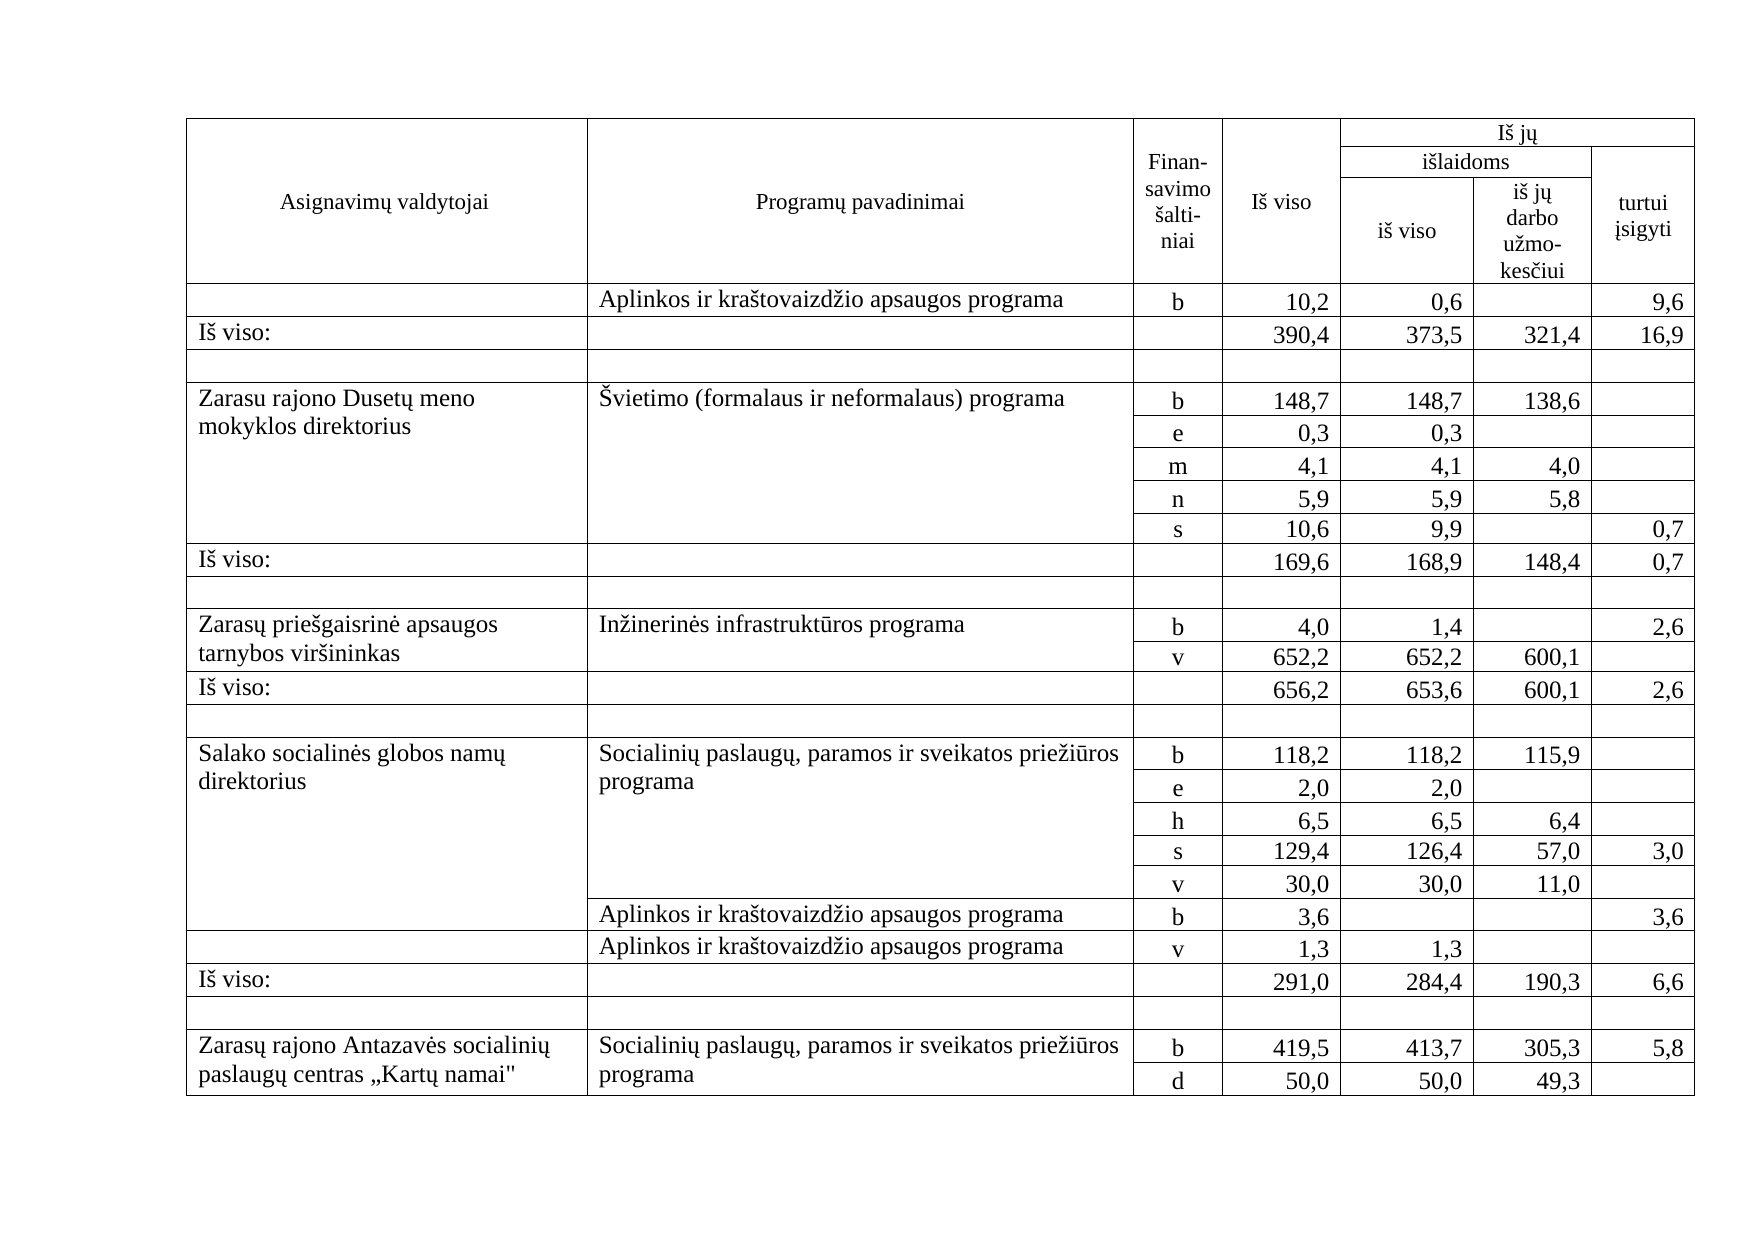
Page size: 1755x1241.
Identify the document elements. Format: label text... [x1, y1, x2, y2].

table_cell 0,6 [1341, 284, 1473, 316]
table_cell [1341, 350, 1473, 382]
table_cell [187, 350, 587, 382]
table_cell 652,2 [1341, 642, 1473, 671]
table_cell [588, 964, 1133, 996]
table_cell 6,5 [1223, 803, 1340, 835]
table_cell 3,6 [1223, 899, 1340, 930]
table_cell [1134, 577, 1222, 608]
table_cell e [1134, 770, 1222, 802]
table_cell 390,4 [1223, 317, 1340, 349]
table_cell 6,4 [1474, 803, 1591, 835]
table_cell 0,7 [1592, 544, 1694, 576]
table_cell 9,9 [1341, 514, 1473, 543]
table_cell [187, 997, 587, 1029]
table_cell 115,9 [1474, 738, 1591, 769]
table_cell 321,4 [1474, 317, 1591, 349]
table_cell turtui įsigyti [1592, 147, 1694, 283]
table_cell [1592, 931, 1694, 963]
table_cell [1474, 705, 1591, 737]
table_cell 1,4 [1341, 609, 1473, 641]
table_cell 291,0 [1223, 964, 1340, 996]
table_cell [187, 705, 587, 737]
table_cell Socialinių paslaugų, paramos ir sveikatos priežiūros programa [588, 738, 1133, 898]
table_cell [1474, 931, 1591, 963]
table_cell [1592, 738, 1694, 769]
table_cell [1592, 770, 1694, 802]
table_cell 1,3 [1341, 931, 1473, 963]
table_cell išlaidoms [1341, 147, 1591, 177]
table_cell [1474, 770, 1591, 802]
table_cell [1134, 350, 1222, 382]
table_cell 50,0 [1341, 1063, 1473, 1094]
table_header Programų pavadinimai [588, 119, 1133, 283]
table_cell 168,9 [1341, 544, 1473, 576]
table_cell 1,3 [1223, 931, 1340, 963]
table_cell 4,1 [1341, 448, 1473, 480]
table_cell 57,0 [1474, 836, 1591, 865]
table_cell [1474, 577, 1591, 608]
table_cell 653,6 [1341, 672, 1473, 704]
table_cell 0,7 [1592, 514, 1694, 543]
table_cell [187, 284, 587, 316]
table_cell [1592, 997, 1694, 1029]
table_cell 2,0 [1223, 770, 1340, 802]
table_cell 49,3 [1474, 1063, 1591, 1094]
table_cell b [1134, 738, 1222, 769]
table_cell [588, 350, 1133, 382]
table_cell 148,4 [1474, 544, 1591, 576]
table_cell Inžinerinės infrastruktūros programa [588, 609, 1133, 671]
table_cell b [1134, 1030, 1222, 1062]
table_cell 600,1 [1474, 672, 1591, 704]
table_cell [1474, 284, 1591, 316]
table_cell 138,6 [1474, 383, 1591, 414]
table_cell [1223, 997, 1340, 1029]
table_cell m [1134, 448, 1222, 480]
table_cell 126,4 [1341, 836, 1473, 865]
table_cell [187, 577, 587, 608]
table_header Iš jų [1341, 119, 1694, 146]
table_cell 190,3 [1474, 964, 1591, 996]
table_cell [1223, 577, 1340, 608]
table_cell Iš viso: [187, 544, 587, 576]
table_cell 16,9 [1592, 317, 1694, 349]
table_cell 3,6 [1592, 899, 1694, 930]
table_cell Iš viso: [187, 672, 587, 704]
table_cell [1341, 997, 1473, 1029]
table_cell [1592, 705, 1694, 737]
table_cell 30,0 [1341, 866, 1473, 898]
table_cell 5,8 [1592, 1030, 1694, 1062]
table_cell 118,2 [1341, 738, 1473, 769]
table_cell [1592, 866, 1694, 898]
table_cell 2,6 [1592, 672, 1694, 704]
table_cell Salako socialinės globos namų direktorius [187, 738, 587, 930]
table_cell Švietimo (formalaus ir neformalaus) programa [588, 383, 1133, 543]
table_cell Zarasu rajono Dusetų meno mokyklos direktorius [187, 383, 587, 543]
table_cell [1592, 448, 1694, 480]
table_cell Iš viso: [187, 964, 587, 996]
table_cell [1474, 416, 1591, 447]
table_cell 2,0 [1341, 770, 1473, 802]
table_cell 656,2 [1223, 672, 1340, 704]
table_cell [588, 317, 1133, 349]
table_cell 0,3 [1341, 416, 1473, 447]
table_cell 413,7 [1341, 1030, 1473, 1062]
table_cell 600,1 [1474, 642, 1591, 671]
table_cell n [1134, 481, 1222, 513]
table_cell 4,0 [1223, 609, 1340, 641]
table_cell d [1134, 1063, 1222, 1094]
table_cell [1341, 705, 1473, 737]
table_cell Iš viso: [187, 317, 587, 349]
table_cell [1592, 1063, 1694, 1094]
table_cell 148,7 [1223, 383, 1340, 414]
table_cell iš jų darbo užmo-kesčiui [1474, 178, 1591, 283]
table_cell Zarasų priešgaisrinė apsaugos tarnybos viršininkas [187, 609, 587, 671]
table_cell 284,4 [1341, 964, 1473, 996]
table_header Iš viso [1223, 119, 1340, 283]
table_cell [1474, 997, 1591, 1029]
table_cell 129,4 [1223, 836, 1340, 865]
table_cell 30,0 [1223, 866, 1340, 898]
table_cell [1223, 705, 1340, 737]
table_cell 4,0 [1474, 448, 1591, 480]
table_cell [1474, 514, 1591, 543]
table_cell [1341, 577, 1473, 608]
table_cell [1134, 317, 1222, 349]
table_cell 5,9 [1223, 481, 1340, 513]
table_cell 373,5 [1341, 317, 1473, 349]
table_cell [1134, 997, 1222, 1029]
table_cell 5,9 [1341, 481, 1473, 513]
table_cell 10,2 [1223, 284, 1340, 316]
table_cell b [1134, 899, 1222, 930]
table_cell [1592, 350, 1694, 382]
table_cell [588, 544, 1133, 576]
table_cell Aplinkos ir kraštovaizdžio apsaugos programa [588, 931, 1133, 963]
table_cell Zarasų rajono Antazavės socialinių paslaugų centras „Kartų namai" [187, 1030, 587, 1094]
table_cell Aplinkos ir kraštovaizdžio apsaugos programa [588, 284, 1133, 316]
table_cell v [1134, 642, 1222, 671]
table_cell [1223, 350, 1340, 382]
table_cell 6,6 [1592, 964, 1694, 996]
table_cell b [1134, 284, 1222, 316]
table_cell [1474, 609, 1591, 641]
table_cell [1592, 481, 1694, 513]
table_cell Socialinių paslaugų, paramos ir sveikatos priežiūros programa [588, 1030, 1133, 1094]
table_cell [1134, 544, 1222, 576]
table_cell 305,3 [1474, 1030, 1591, 1062]
table_cell [1134, 964, 1222, 996]
table_cell 6,5 [1341, 803, 1473, 835]
table_cell b [1134, 609, 1222, 641]
table_cell iš viso [1341, 178, 1473, 283]
table_cell h [1134, 803, 1222, 835]
table_cell 9,6 [1592, 284, 1694, 316]
table_cell 11,0 [1474, 866, 1591, 898]
table_cell [1474, 350, 1591, 382]
table_cell [187, 931, 587, 963]
table_cell 118,2 [1223, 738, 1340, 769]
table_cell s [1134, 836, 1222, 865]
table_cell 169,6 [1223, 544, 1340, 576]
table_cell [588, 577, 1133, 608]
table_header Asignavimų valdytojai [187, 119, 587, 283]
table_cell [1134, 705, 1222, 737]
table_cell [1592, 416, 1694, 447]
table_cell 0,3 [1223, 416, 1340, 447]
table_cell v [1134, 931, 1222, 963]
table_cell [1592, 383, 1694, 414]
table_cell 652,2 [1223, 642, 1340, 671]
table_cell [1592, 642, 1694, 671]
table_cell 148,7 [1341, 383, 1473, 414]
table_cell e [1134, 416, 1222, 447]
table_cell v [1134, 866, 1222, 898]
table_cell [588, 997, 1133, 1029]
table_cell [1341, 899, 1473, 930]
table_cell 3,0 [1592, 836, 1694, 865]
table_cell 5,8 [1474, 481, 1591, 513]
table_cell b [1134, 383, 1222, 414]
table_cell [588, 672, 1133, 704]
table_cell 10,6 [1223, 514, 1340, 543]
table_cell [1592, 803, 1694, 835]
table_cell [588, 705, 1133, 737]
table_cell [1474, 899, 1591, 930]
table_cell Aplinkos ir kraštovaizdžio apsaugos programa [588, 899, 1133, 930]
table_cell [1592, 577, 1694, 608]
table_header Finan-savimo šalti-niai [1134, 119, 1222, 283]
table_cell 50,0 [1223, 1063, 1340, 1094]
table_cell 4,1 [1223, 448, 1340, 480]
table_cell 419,5 [1223, 1030, 1340, 1062]
table_cell 2,6 [1592, 609, 1694, 641]
table_cell s [1134, 514, 1222, 543]
table_cell [1134, 672, 1222, 704]
